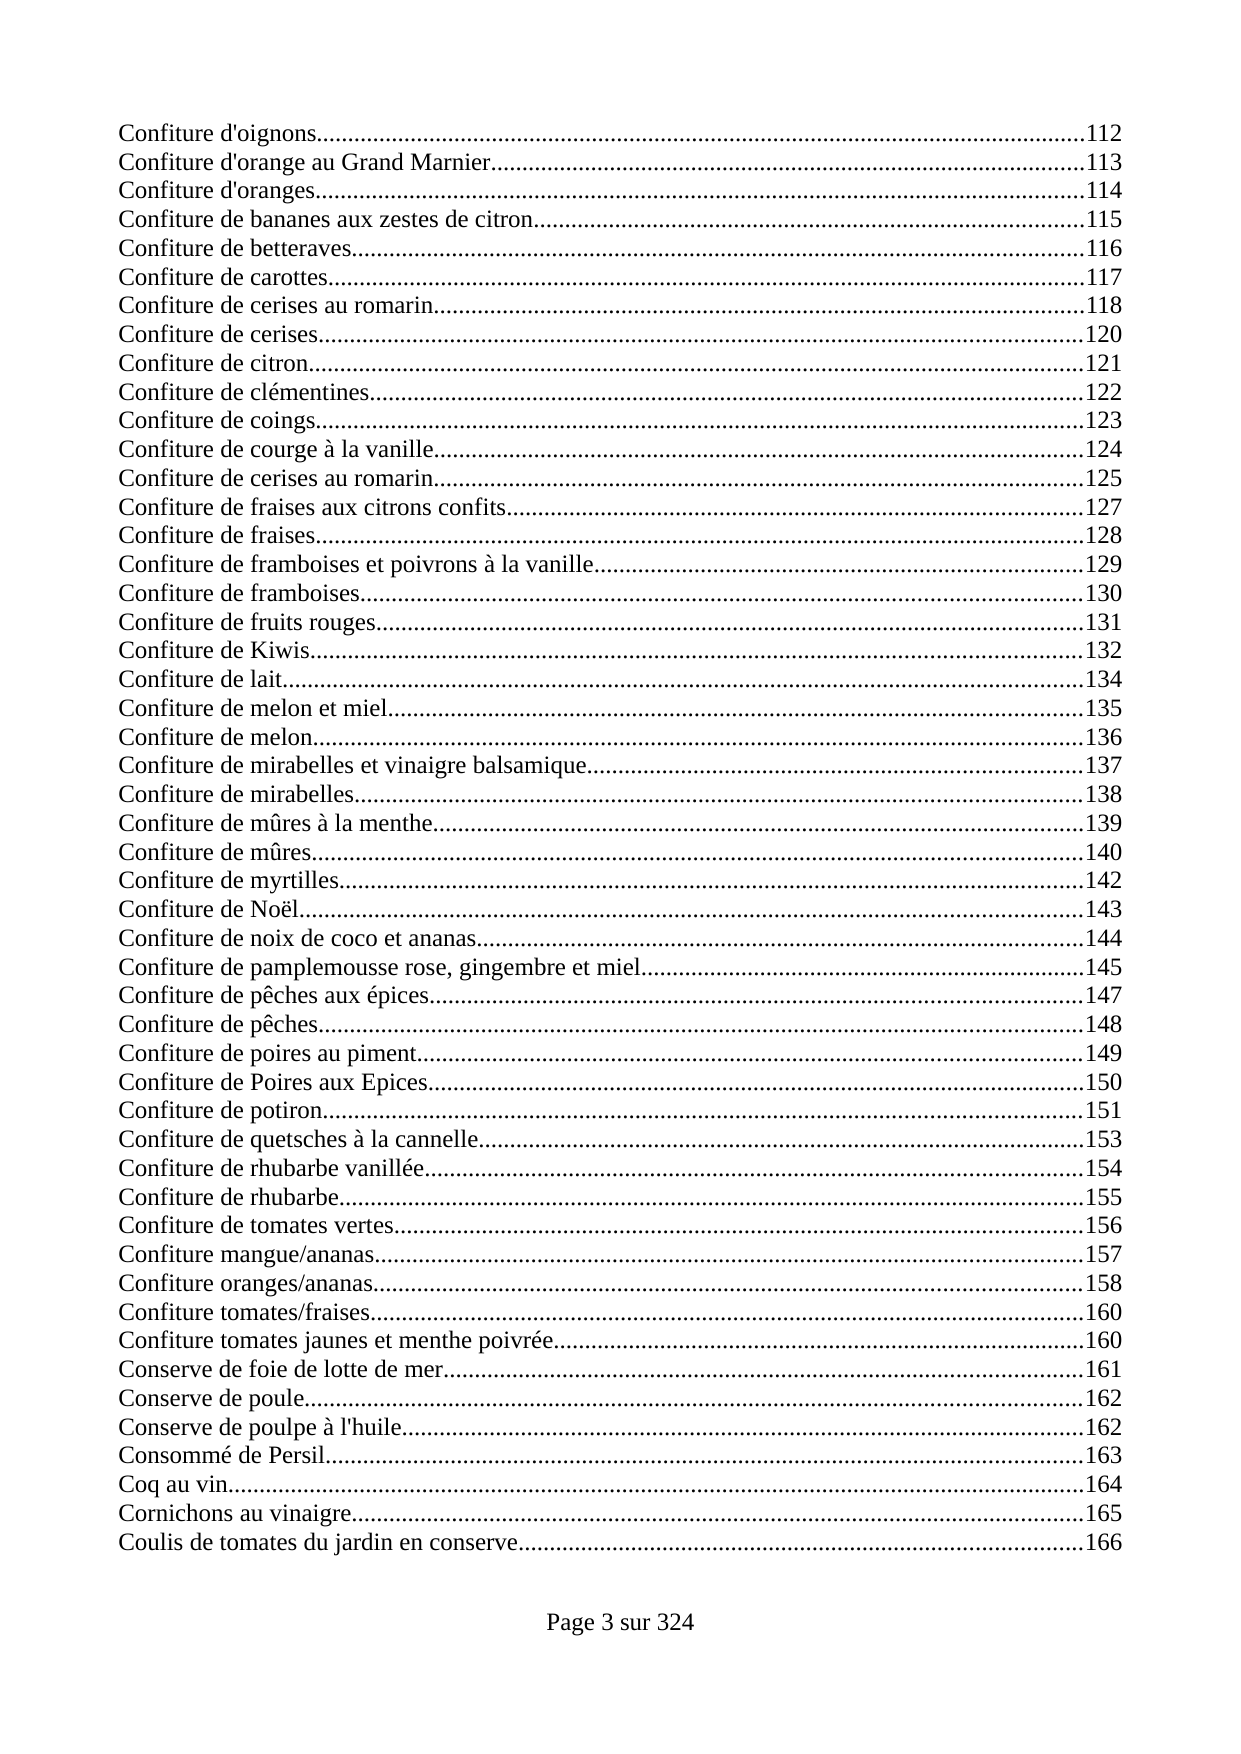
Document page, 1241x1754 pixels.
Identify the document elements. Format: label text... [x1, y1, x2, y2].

text Confiture de lait 134 [118, 664, 1122, 693]
text Confiture de rhubarbe 155 [118, 1182, 1122, 1211]
text Confiture de myrtilles 142 [118, 866, 1122, 894]
text Conserve de poule 162 [118, 1383, 1122, 1412]
text Confiture de mirabelles 138 [118, 779, 1122, 808]
text Confiture de fraises aux citrons confits 127 [118, 492, 1122, 521]
text Coulis de tomates du jardin en conserve 166 [118, 1527, 1122, 1556]
text Conserve de foie de lotte de mer 161 [118, 1354, 1122, 1383]
text Confiture de betteraves 116 [118, 233, 1122, 262]
text Confiture de potiron 151 [118, 1096, 1122, 1124]
text Confiture de clémentines 122 [118, 377, 1122, 406]
text Confiture de mûres à la menthe 139 [118, 808, 1122, 837]
text Confiture d'oranges 114 [118, 176, 1122, 204]
text Confiture de coings 123 [118, 406, 1122, 434]
text Confiture d'orange au Grand Marnier 113 [118, 147, 1122, 176]
text Confiture de Poires aux Epices 150 [118, 1067, 1122, 1096]
text Confiture oranges/ananas 158 [118, 1268, 1122, 1297]
text Confiture de rhubarbe vanillée 154 [118, 1153, 1122, 1182]
text Confiture tomates jaunes et menthe poivrée 160 [118, 1326, 1122, 1354]
text Confiture mangue/ananas 157 [118, 1239, 1122, 1268]
text Confiture d'oignons 112 [118, 118, 1122, 147]
text Confiture de cerises au romarin 125 [118, 463, 1122, 492]
text Coq au vin 164 [118, 1469, 1122, 1498]
text Confiture de poires au piment 149 [118, 1038, 1122, 1067]
text Confiture de framboises 130 [118, 578, 1122, 607]
text Confiture de noix de coco et ananas 144 [118, 923, 1122, 952]
text Consommé de Persil 163 [118, 1441, 1122, 1469]
text Confiture de cerises 120 [118, 319, 1122, 348]
text Confiture de quetsches à la cannelle 153 [118, 1124, 1122, 1153]
text Confiture de Kiwis 132 [118, 636, 1122, 664]
text Confiture de bananes aux zestes de citron 115 [118, 204, 1122, 233]
text Confiture de fraises 128 [118, 521, 1122, 549]
text Confiture de courge à la vanille 124 [118, 434, 1122, 463]
text Confiture de tomates vertes 156 [118, 1211, 1122, 1239]
text Confiture de fruits rouges 131 [118, 607, 1122, 636]
text Confiture de mirabelles et vinaigre balsamique 137 [118, 751, 1122, 779]
text Confiture de carottes 117 [118, 262, 1122, 291]
text Conserve de poulpe à l'huile 162 [118, 1412, 1122, 1441]
text Confiture tomates/fraises 160 [118, 1297, 1122, 1326]
text Confiture de framboises et poivrons à la vanille 129 [118, 549, 1122, 578]
text Confiture de pêches 148 [118, 1009, 1122, 1038]
text Confiture de mûres 140 [118, 837, 1122, 866]
text Confiture de Noël 143 [118, 894, 1122, 923]
text Confiture de cerises au romarin 118 [118, 291, 1122, 319]
text Confiture de melon et miel 135 [118, 693, 1122, 722]
text Cornichons au vinaigre 165 [118, 1498, 1122, 1527]
text Confiture de melon 136 [118, 722, 1122, 751]
text Confiture de citron 121 [118, 348, 1122, 377]
text Confiture de pêches aux épices 147 [118, 981, 1122, 1009]
text Confiture de pamplemousse rose, gingembre et miel 145 [118, 952, 1122, 981]
